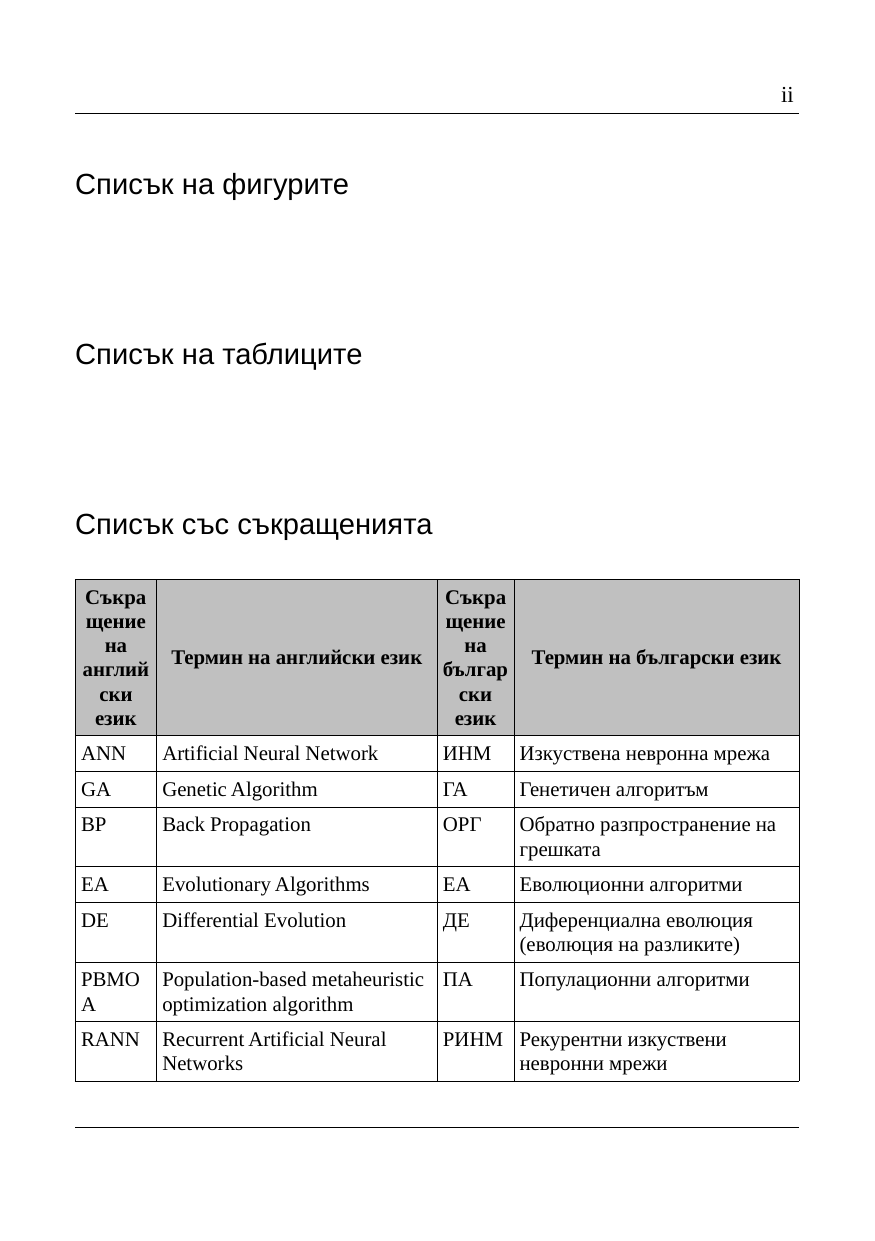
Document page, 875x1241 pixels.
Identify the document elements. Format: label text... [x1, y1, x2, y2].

table_header Съкращение на английски език [76, 580, 156, 735]
table_header Съкращение на български език [438, 580, 514, 735]
table_cell ОРГ [438, 808, 514, 866]
table_cell Differential Evolution [157, 903, 437, 962]
table_cell GA [76, 772, 156, 807]
table_cell Back Propagation [157, 808, 437, 866]
table_cell BP [76, 808, 156, 866]
table_cell Artificial Neural Network [157, 736, 437, 771]
subtitle Списък със съкращенията [75, 507, 799, 541]
table_cell RANN [76, 1022, 156, 1081]
table_cell Диференциална еволюция (еволюция на разликите) [515, 903, 799, 962]
table_cell ANN [76, 736, 156, 771]
table_cell ГА [438, 772, 514, 807]
subtitle Списък на таблиците [75, 337, 799, 371]
table_cell Рекурентни изкуствени невронни мрежи [515, 1022, 799, 1081]
subtitle Списък на фигурите [75, 167, 799, 201]
table_cell Генетичен алгоритъм [515, 772, 799, 807]
table_cell Evolutionary Algorithms [157, 867, 437, 902]
table_cell PBMOA [76, 963, 156, 1021]
table_header Термин на български език [515, 580, 799, 735]
table_cell ЕА [438, 867, 514, 902]
table_cell ДЕ [438, 903, 514, 962]
table_cell Genetic Algorithm [157, 772, 437, 807]
table_cell Обратно разпространение на грешката [515, 808, 799, 866]
table_cell Еволюционни алгоритми [515, 867, 799, 902]
table_cell ПА [438, 963, 514, 1021]
table_header Термин на английски език [157, 580, 437, 735]
table_cell DE [76, 903, 156, 962]
table_cell ИНМ [438, 736, 514, 771]
table_cell Population-based metaheuristic optimization algorithm [157, 963, 437, 1021]
table_cell Изкуствена невронна мрежа [515, 736, 799, 771]
table_cell РИНМ [438, 1022, 514, 1081]
table_cell Recurrent Artificial Neural Networks [157, 1022, 437, 1081]
table_cell ЕА [76, 867, 156, 902]
table_cell Популационни алгоритми [515, 963, 799, 1021]
